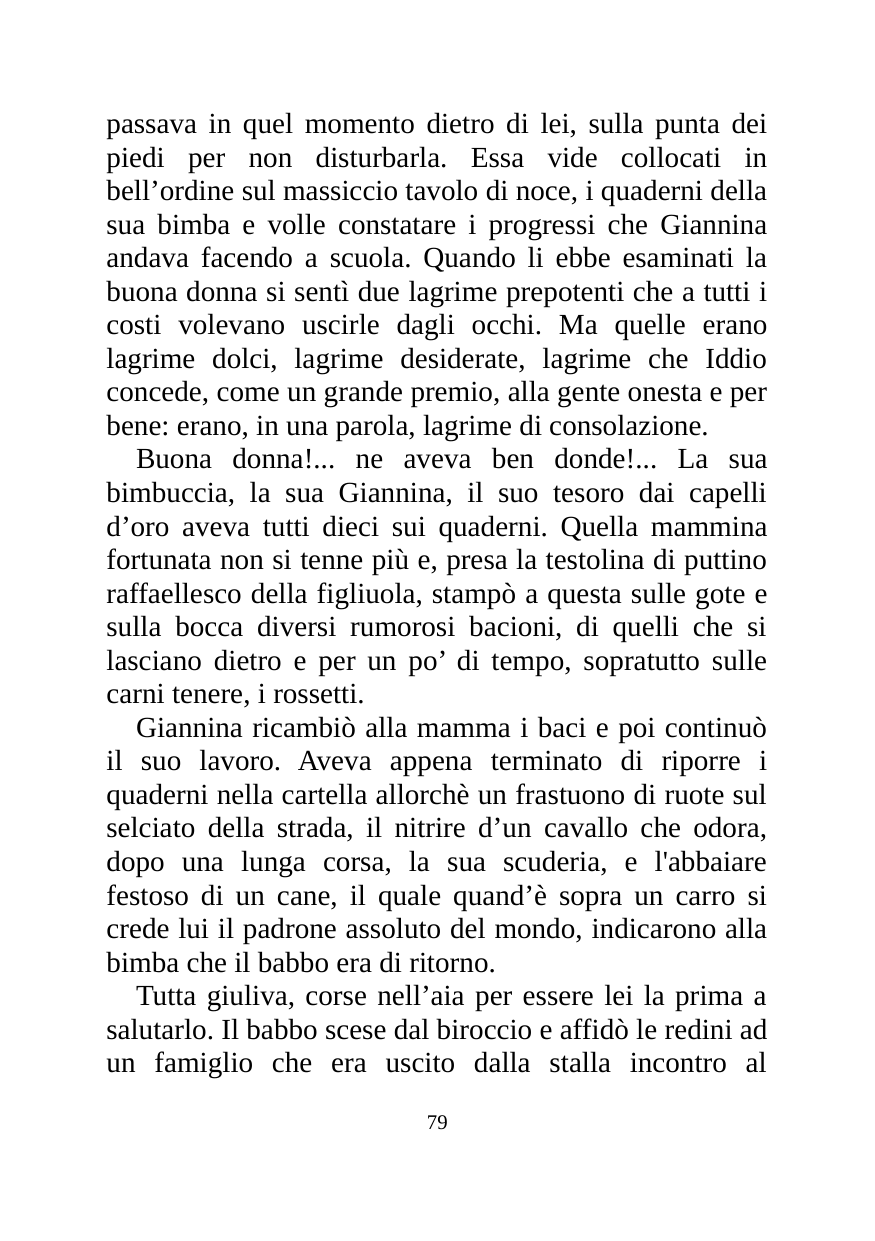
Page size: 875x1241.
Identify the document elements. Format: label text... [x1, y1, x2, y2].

text Giannina ricambiò alla mamma i baci e poi continuò il suo lavoro. Aveva appena terminato di riporre i quaderni nella cartella allorchè un frastuono di ruote sul selciato della strada, il nitrire d’un cavallo che odora, dopo una lunga corsa, la sua scuderia, e l'abbaiare festoso di un cane, il quale quand’è sopra un carro si crede lui il padrone assoluto del mondo, indicarono alla bimba che il babbo era di ritorno. [106, 710, 768, 978]
text Tutta giuliva, corse nell’aia per essere lei la prima a salutarlo. Il babbo scese dal biroccio e affidò le redini ad un famiglio che era uscito dalla stalla incontro al [106, 978, 768, 1079]
text passava in quel momento dietro di lei, sulla punta dei piedi per non disturbarla. Essa vide collocati in bell’ordine sul massiccio tavolo di noce, i quaderni della sua bimba e volle constatare i progressi che Giannina andava facendo a scuola. Quando li ebbe esaminati la buona donna si sentì due lagrime prepotenti che a tutti i costi volevano uscirle dagli occhi. Ma quelle erano lagrime dolci, lagrime desiderate, lagrime che Iddio concede, come un grande premio, alla gente onesta e per bene: erano, in una parola, lagrime di consolazione. [106, 106, 768, 442]
text Buona donna!... ne aveva ben donde!... La sua bimbuccia, la sua Giannina, il suo tesoro dai capelli d’oro aveva tutti dieci sui quaderni. Quella mammina fortunata non si tenne più e, presa la testolina di puttino raffaellesco della figliuola, stampò a questa sulle gote e sulla bocca diversi rumorosi bacioni, di quelli che si lasciano dietro e per un po’ di tempo, sopratutto sulle carni tenere, i rossetti. [106, 442, 768, 710]
